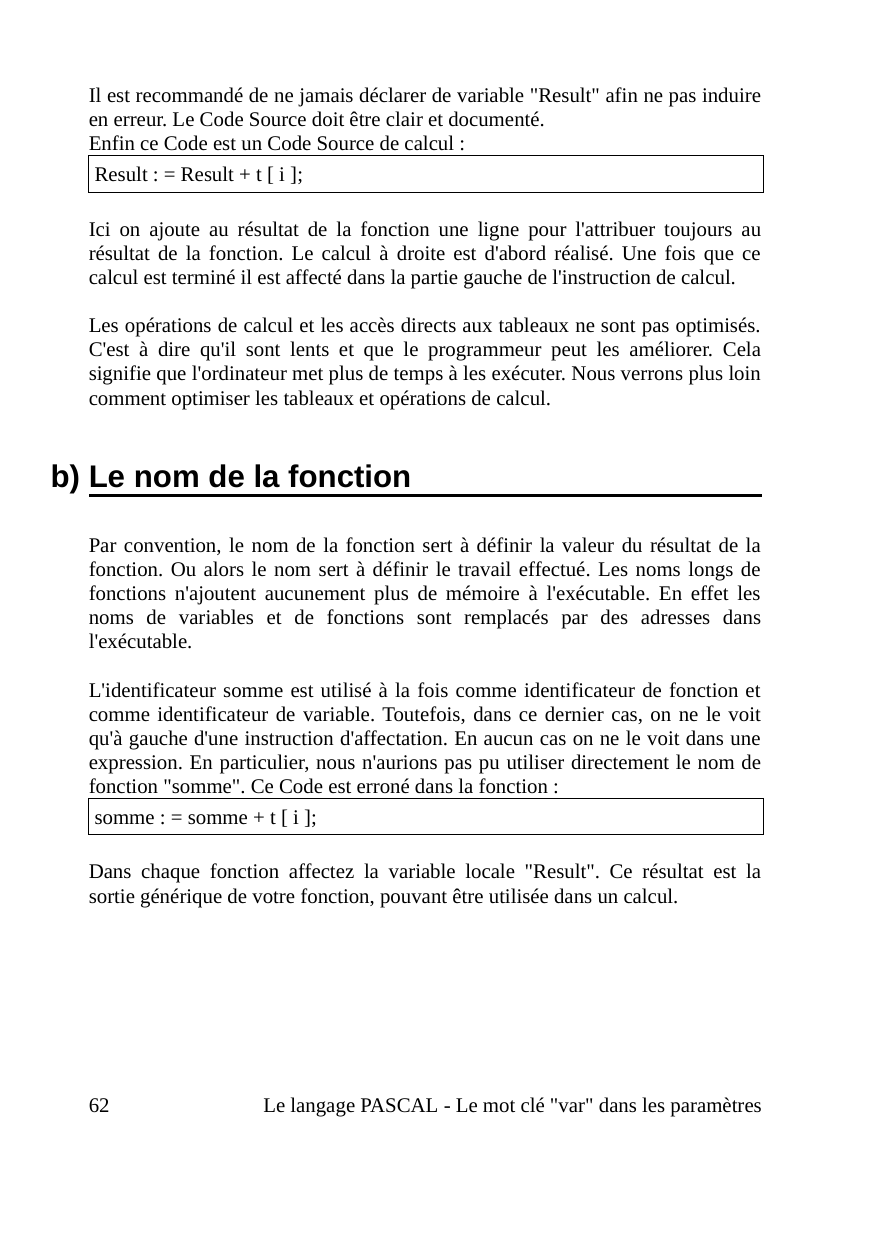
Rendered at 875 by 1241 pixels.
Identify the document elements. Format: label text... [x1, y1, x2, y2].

text Enfin ce Code est un Code Source de calcul : [88, 131, 762, 155]
table_header Result : = Result + t [ i ]; [89, 156, 763, 192]
text Il est recommandé de ne jamais déclarer de variable "Result" afin ne pas induire en erreur. Le Code Source doit être clair et documenté. [88, 83, 762, 131]
text Les opérations de calcul et les accès directs aux tableaux ne sont pas optimisés. C'est à dire qu'il sont lents et que le programmeur peut les améliorer. Cela signifie que l'ordinateur met plus de temps à les exécuter. Nous verrons plus loin comment optimiser les tableaux et opérations de calcul. [88, 313, 762, 409]
table_header somme : = somme + t [ i ]; [89, 799, 763, 834]
text Ici on ajoute au résultat de la fonction une ligne pour l'attribuer toujours au résultat de la fonction. Le calcul à droite est d'abord réalisé. Une fois que ce calcul est terminé il est affecté dans la partie gauche de l'instruction de calcul. [88, 217, 762, 289]
text L'identificateur somme est utilisé à la fois comme identificateur de fonction et comme identificateur de variable. Toutefois, dans ce dernier cas, on ne le voit qu'à gauche d'une instruction d'affectation. En aucun cas on ne le voit dans une expression. En particulier, nous n'aurions pas pu utiliser directement le nom de fonction "somme". Ce Code est erroné dans la fonction : [88, 677, 762, 798]
text Par convention, le nom de la fonction sert à définir la valeur du résultat de la fonction. Ou alors le nom sert à définir le travail effectué. Les noms longs de fonctions n'ajoutent aucunement plus de mémoire à l'exécutable. En effet les noms de variables et de fonctions sont remplacés par des adresses dans l'exécutable. [88, 533, 762, 653]
subtitle Le nom de la fonction [88, 458, 762, 497]
text Dans chaque fonction affectez la variable locale "Result". Ce résultat est la sortie générique de votre fonction, pouvant être utilisée dans un calcul. [88, 859, 762, 908]
